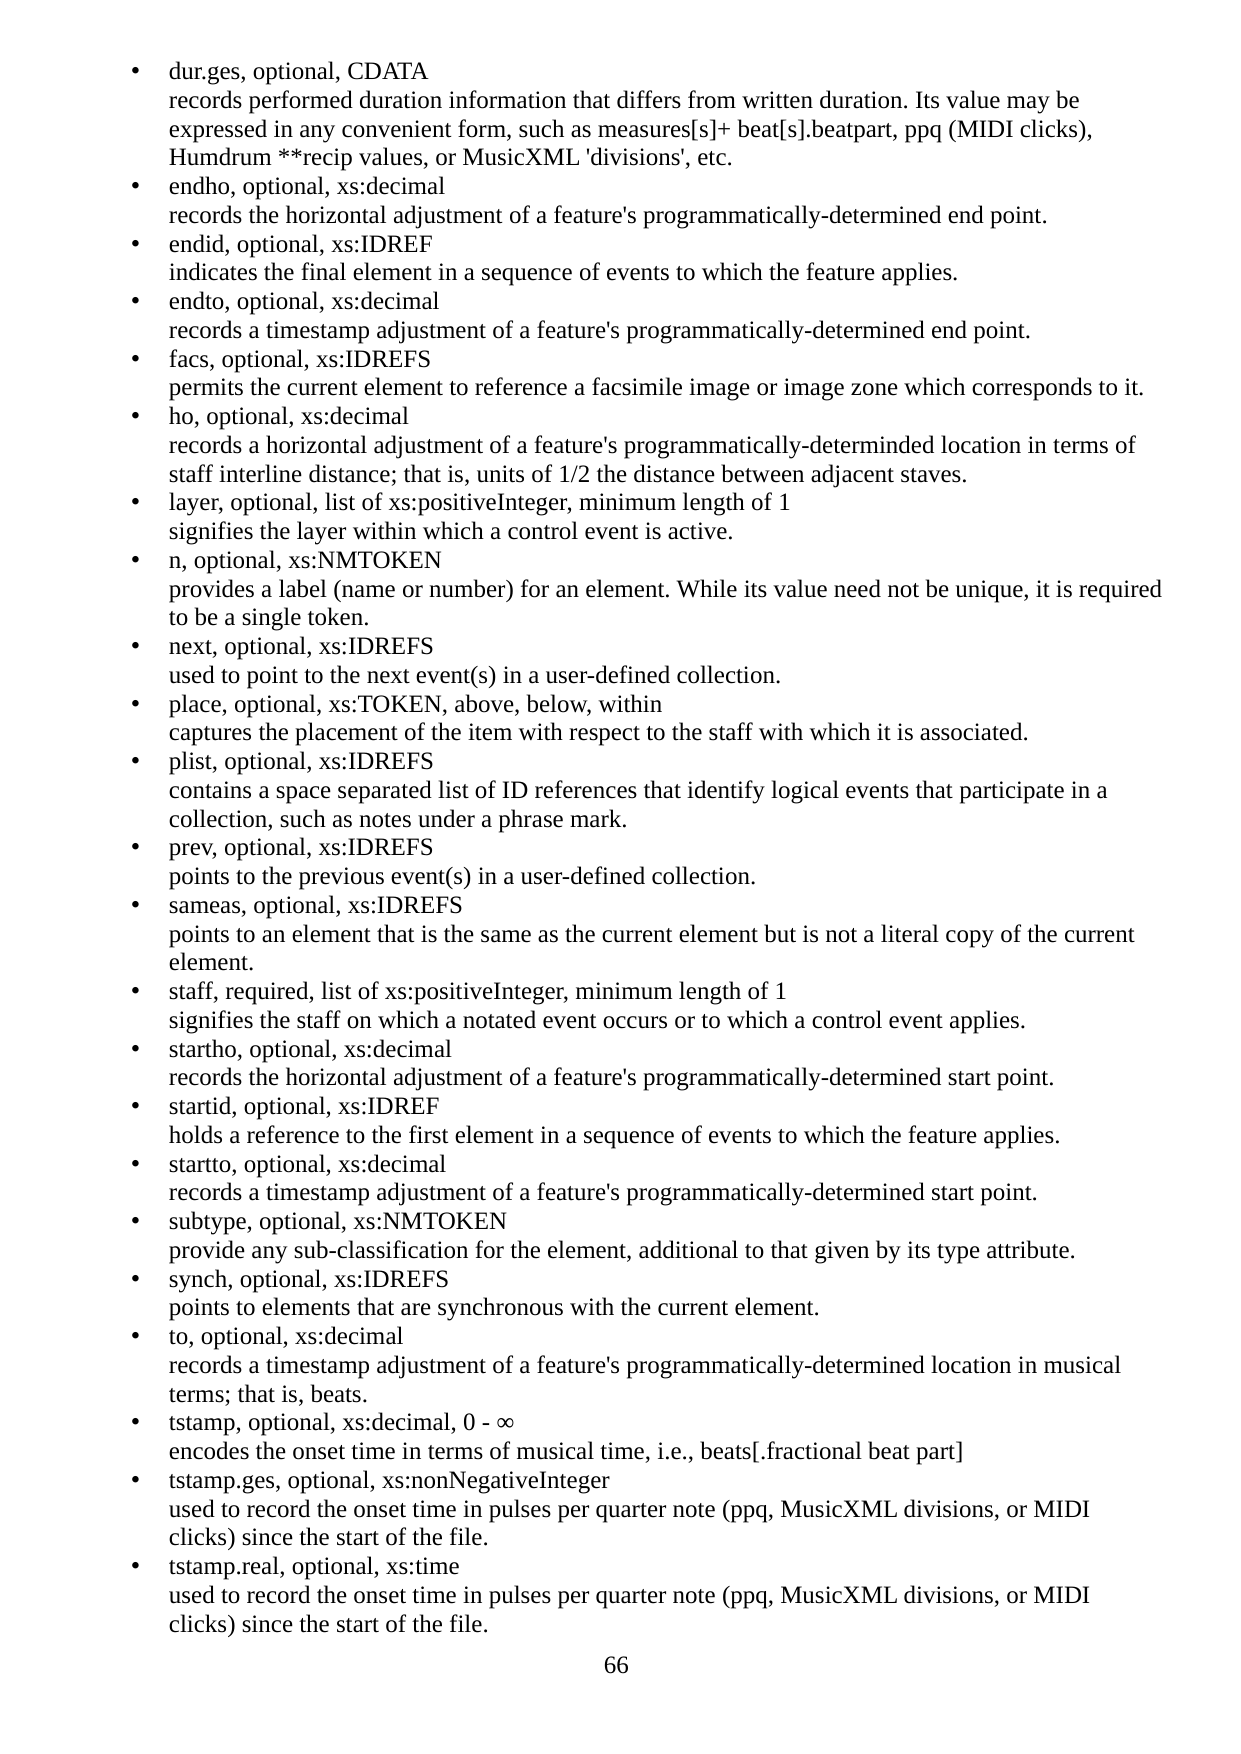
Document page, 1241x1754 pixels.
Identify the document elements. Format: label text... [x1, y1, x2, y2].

list tstamp, optional, xs:decimal, 0 - ∞ encodes the onset time in terms of musical time, i.e., beats[.fractional beat part] [131, 1407, 1162, 1465]
list next, optional, xs:IDREFS used to point to the next event(s) in a user-defined collection. [131, 631, 1162, 689]
list startho, optional, xs:decimal records the horizontal adjustment of a feature's programmatically-determined start point. [131, 1034, 1162, 1091]
list subtype, optional, xs:NMTOKEN provide any sub-classification for the element, additional to that given by its type attribute. [131, 1206, 1162, 1264]
list startid, optional, xs:IDREF holds a reference to the first element in a sequence of events to which the feature applies. [131, 1091, 1162, 1149]
list staff, required, list of xs:positiveInteger, minimum length of 1 signifies the staff on which a notated event occurs or to which a control event applies. [131, 976, 1162, 1034]
list ho, optional, xs:decimal records a horizontal adjustment of a feature's programmatically-determinded location in terms of staff interline distance; that is, units of 1/2 the distance between adjacent staves. [131, 401, 1162, 487]
list tstamp.real, optional, xs:time used to record the onset time in pulses per quarter note (ppq, MusicXML divisions, or MIDI clicks) since the start of the file. [131, 1551, 1162, 1637]
list layer, optional, list of xs:positiveInteger, minimum length of 1 signifies the layer within which a control event is active. [131, 487, 1162, 545]
list startto, optional, xs:decimal records a timestamp adjustment of a feature's programmatically-determined start point. [131, 1149, 1162, 1206]
list facs, optional, xs:IDREFS permits the current element to reference a facsimile image or image zone which corresponds to it. [131, 344, 1162, 401]
list endid, optional, xs:IDREF indicates the final element in a sequence of events to which the feature applies. [131, 229, 1162, 286]
list n, optional, xs:NMTOKEN provides a label (name or number) for an element. While its value need not be unique, it is required to be a single token. [131, 545, 1162, 631]
list place, optional, xs:TOKEN, above, below, within captures the placement of the item with respect to the staff with which it is associated. [131, 689, 1162, 746]
list sameas, optional, xs:IDREFS points to an element that is the same as the current element but is not a literal copy of the current element. [131, 890, 1162, 976]
list plist, optional, xs:IDREFS contains a space separated list of ID references that identify logical events that participate in a collection, such as notes under a phrase mark. [131, 746, 1162, 832]
list to, optional, xs:decimal records a timestamp adjustment of a feature's programmatically-determined location in musical terms; that is, beats. [131, 1321, 1162, 1407]
list tstamp.ges, optional, xs:nonNegativeInteger used to record the onset time in pulses per quarter note (ppq, MusicXML divisions, or MIDI clicks) since the start of the file. [131, 1465, 1162, 1551]
list synch, optional, xs:IDREFS points to elements that are synchronous with the current element. [131, 1264, 1162, 1321]
list endho, optional, xs:decimal records the horizontal adjustment of a feature's programmatically-determined end point. [131, 171, 1162, 229]
list endto, optional, xs:decimal records a timestamp adjustment of a feature's programmatically-determined end point. [131, 286, 1162, 344]
list prev, optional, xs:IDREFS points to the previous event(s) in a user-defined collection. [131, 832, 1162, 890]
list dur.ges, optional, CDATA records performed duration information that differs from written duration. Its value may be expressed in any convenient form, such as measures[s]+ beat[s].beatpart, ppq (MIDI clicks), Humdrum **recip values, or MusicXML 'divisions', etc. [131, 56, 1162, 171]
